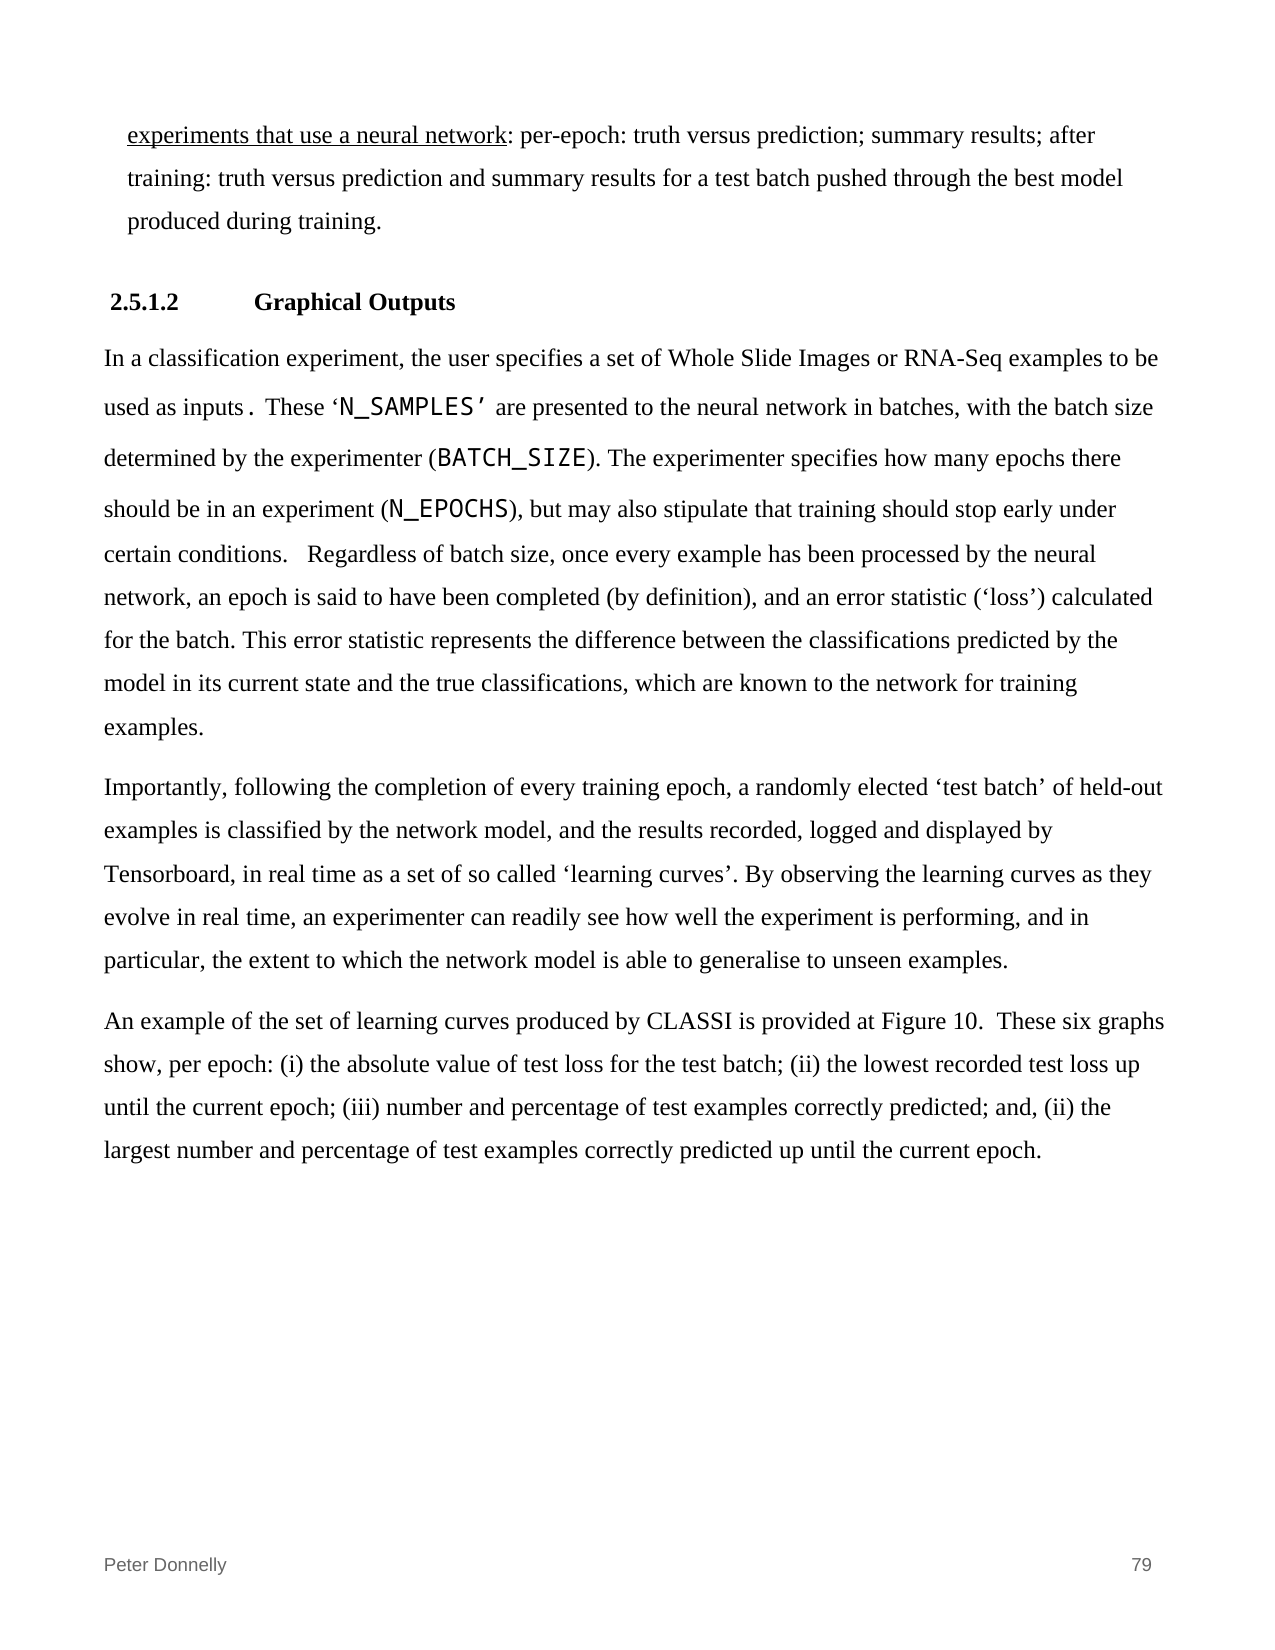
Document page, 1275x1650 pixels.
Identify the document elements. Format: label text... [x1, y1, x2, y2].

subtitle Graphical Outputs [103, 287, 1181, 316]
text Importantly, following the completion of every training epoch, a randomly elected ‘test batch’ of held-out examples is classified by the network model, and the results recorded, logged and displayed by Tensorboard, in real time as a set of so called ‘learning curves’. By observing the learning curves as they evolve in real time, an experimenter can readily see how well the experiment is performing, and in particular, the extent to which the network model is able to generalise to unseen examples. [103, 772, 1181, 974]
text experiments that use a neural network: per-epoch: truth versus prediction; summary results; after training: truth versus prediction and summary results for a test batch pushed through the best model produced during training. [127, 120, 1181, 235]
text In a classification experiment, the user specifies a set of Whole Slide Images or RNA-Seq examples to be used as inputs. These ‘N_SAMPLES’ are presented to the neural network in batches, with the batch size determined by the experimenter (BATCH_SIZE). The experimenter specifies how many epochs there should be in an experiment (N_EPOCHS), but may also stipulate that training should stop early under certain conditions. Regardless of batch size, once every example has been processed by the neural network, an epoch is said to have been completed (by definition), and an error statistic (‘loss’) calculated for the batch. This error statistic represents the difference between the classifications predicted by the model in its current state and the true classifications, which are known to the network for training examples. [103, 343, 1181, 740]
text An example of the set of learning curves produced by CLASSI is provided at Figure 10. These six graphs show, per epoch: (i) the absolute value of test loss for the test batch; (ii) the lowest recorded test loss up until the current epoch; (iii) number and percentage of test examples correctly predicted; and, (ii) the largest number and percentage of test examples correctly predicted up until the current epoch. [103, 1006, 1181, 1164]
